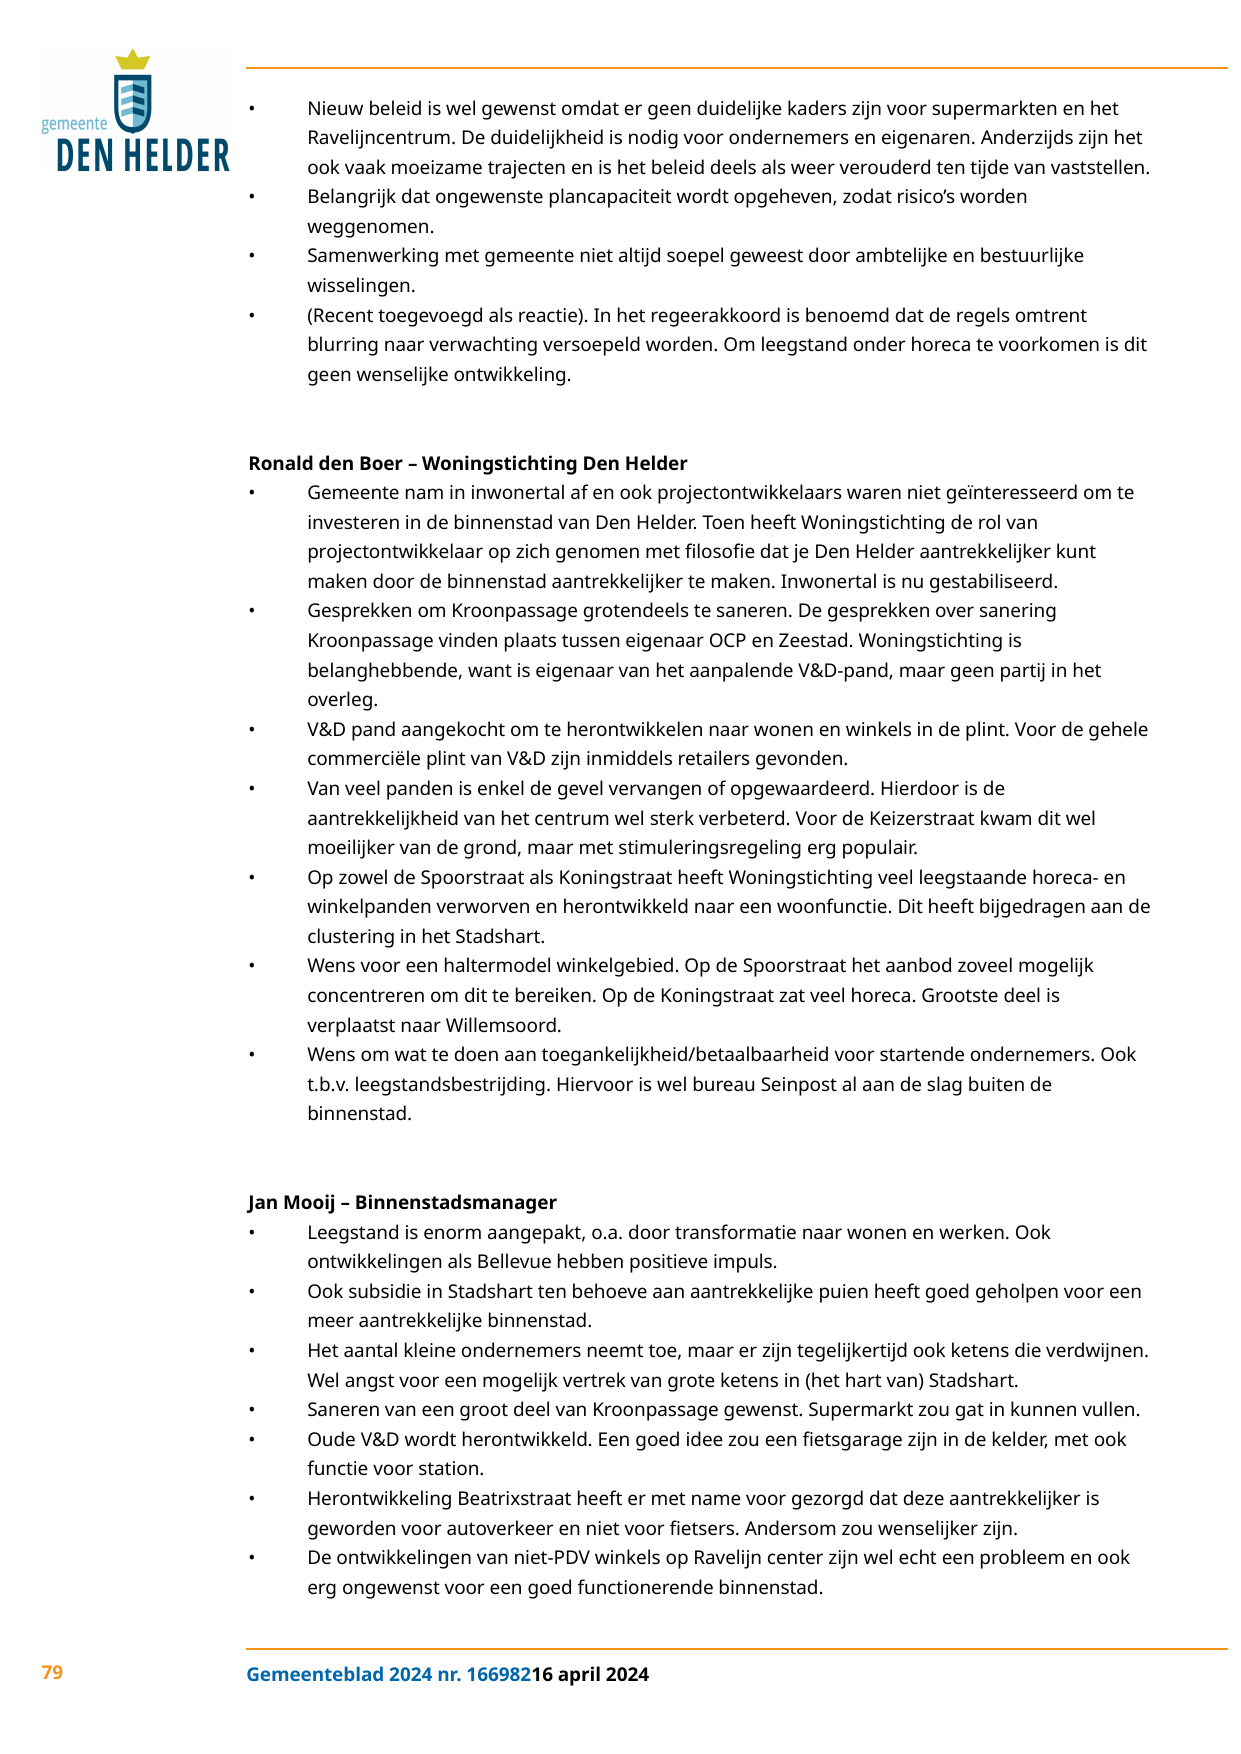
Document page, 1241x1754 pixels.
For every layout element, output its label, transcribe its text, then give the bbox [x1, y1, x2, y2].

list Gesprekken om Kroonpassage grotendeels te saneren. De gesprekken over sanering Kroonpassage vinden plaats tussen eigenaar OCP en Zeestad. Woningstichting is belanghebbende, want is eigenaar van het aanpalende V&D-pand, maar geen partij in het overleg. [248, 598, 1152, 712]
picture [63, 144, 68, 165]
list Het aantal kleine ondernemers neemt toe, maar er zijn tegelijkertijd ook ketens die verdwijnen. Wel angst voor een mogelijk vertrek van grote ketens in (het hart van) Stadshart. [248, 1337, 1152, 1393]
picture [220, 160, 224, 172]
list Van veel panden is enkel de gevel vervangen of opgewaardeerd. Hierdoor is de aantrekkelijkheid van het centrum wel sterk verbeterd. Voor de Keizerstraat kwam dit wel moeilijker van de grond, maar met stimuleringsregeling erg populair. [248, 775, 1152, 860]
list Ook subsidie in Stadshart ten behoeve aan aantrekkelijke puien heeft goed geholpen voor een meer aantrekkelijke binnenstad. [248, 1278, 1152, 1333]
list Gemeente nam in inwonertal af en ook projectontwikkelaars waren niet geïnteresseerd om te investeren in de binnenstad van Den Helder. Toen heeft Woningstichting de rol van projectontwikkelaar op zich genomen met filosofie dat je Den Helder aantrekkelijker kunt maken door de binnenstad aantrekkelijker te maken. Inwonertal is nu gestabiliseerd. [248, 479, 1152, 594]
list Oude V&D wordt herontwikkeld. Een goed idee zou een fietsgarage zijn in de kelder, met ook functie voor station. [248, 1426, 1152, 1481]
picture [182, 144, 187, 165]
list Herontwikkeling Beatrixstraat heeft er met name voor gezorgd dat deze aantrekkelijker is geworden voor autoverkeer en niet voor fietsers. Andersom zou wenselijker zijn. [248, 1485, 1152, 1541]
picture [41, 47, 231, 172]
list Saneren van een groot deel van Kroonpassage gewenst. Supermarkt zou gat in kunnen vullen. [248, 1396, 1152, 1422]
list V&D pand aangekocht om te herontwikkelen naar wonen en winkels in de plint. Voor de gehele commerciële plint van V&D zijn inmiddels retailers gevonden. [248, 716, 1152, 771]
list Wens om wat te doen aan toegankelijkheid/betaalbaarheid voor startende ondernemers. Ook t.b.v. leegstandsbestrijding. Hiervoor is wel bureau Seinpost al aan de slag buiten de binnenstad. [248, 1041, 1152, 1126]
list (Recent toegevoegd als reactie). In het regeerakkoord is benoemd dat de regels omtrent blurring naar verwachting versoepeld worden. Om leegstand onder horeca te voorkomen is dit geen wenselijke ontwikkeling. [248, 302, 1152, 387]
text Jan Mooij – Binnenstadsmanager [248, 1189, 1152, 1215]
list Leegstand is enorm aangepakt, o.a. door transformatie naar wonen en werken. Ook ontwikkelingen als Bellevue hebben positieve impuls. [248, 1219, 1152, 1274]
picture [100, 154, 106, 172]
list Wens voor een haltermodel winkelgebied. Op de Spoorstraat het aanbod zoveel mogelijk concentreren om dit te bereiken. Op de Koningstraat zat veel horeca. Grootste deel is verplaatst naar Willemsoord. [248, 953, 1152, 1038]
list Nieuw beleid is wel gewenst omdat er geen duidelijke kaders zijn voor supermarkten en het Ravelijncentrum. De duidelijkheid is nodig voor ondernemers en eigenaren. Anderzijds zijn het ook vaak moeizame trajecten en is het beleid deels als weer verouderd ten tijde van vaststellen. [248, 95, 1152, 180]
text Ronald den Boer – Woningstichting Den Helder [248, 450, 1152, 476]
list Samenwerking met gemeente niet altijd soepel geweest door ambtelijke en bestuurlijke wisselingen. [248, 243, 1152, 298]
list Op zowel de Spoorstraat als Koningstraat heeft Woningstichting veel leegstaande horeca- en winkelpanden verworven en herontwikkeld naar een woonfunctie. Dit heeft bijgedragen aan de clustering in het Stadshart. [248, 864, 1152, 949]
picture [130, 157, 135, 172]
list Belangrijk dat ongewenste plancapaciteit wordt opgeheven, zodat risico’s worden weggenomen. [248, 183, 1152, 239]
list De ontwikkelingen van niet-PDV winkels op Ravelijn center zijn wel echt een probleem en ook erg ongewenst voor een goed functionerende binnenstad. [248, 1544, 1152, 1600]
